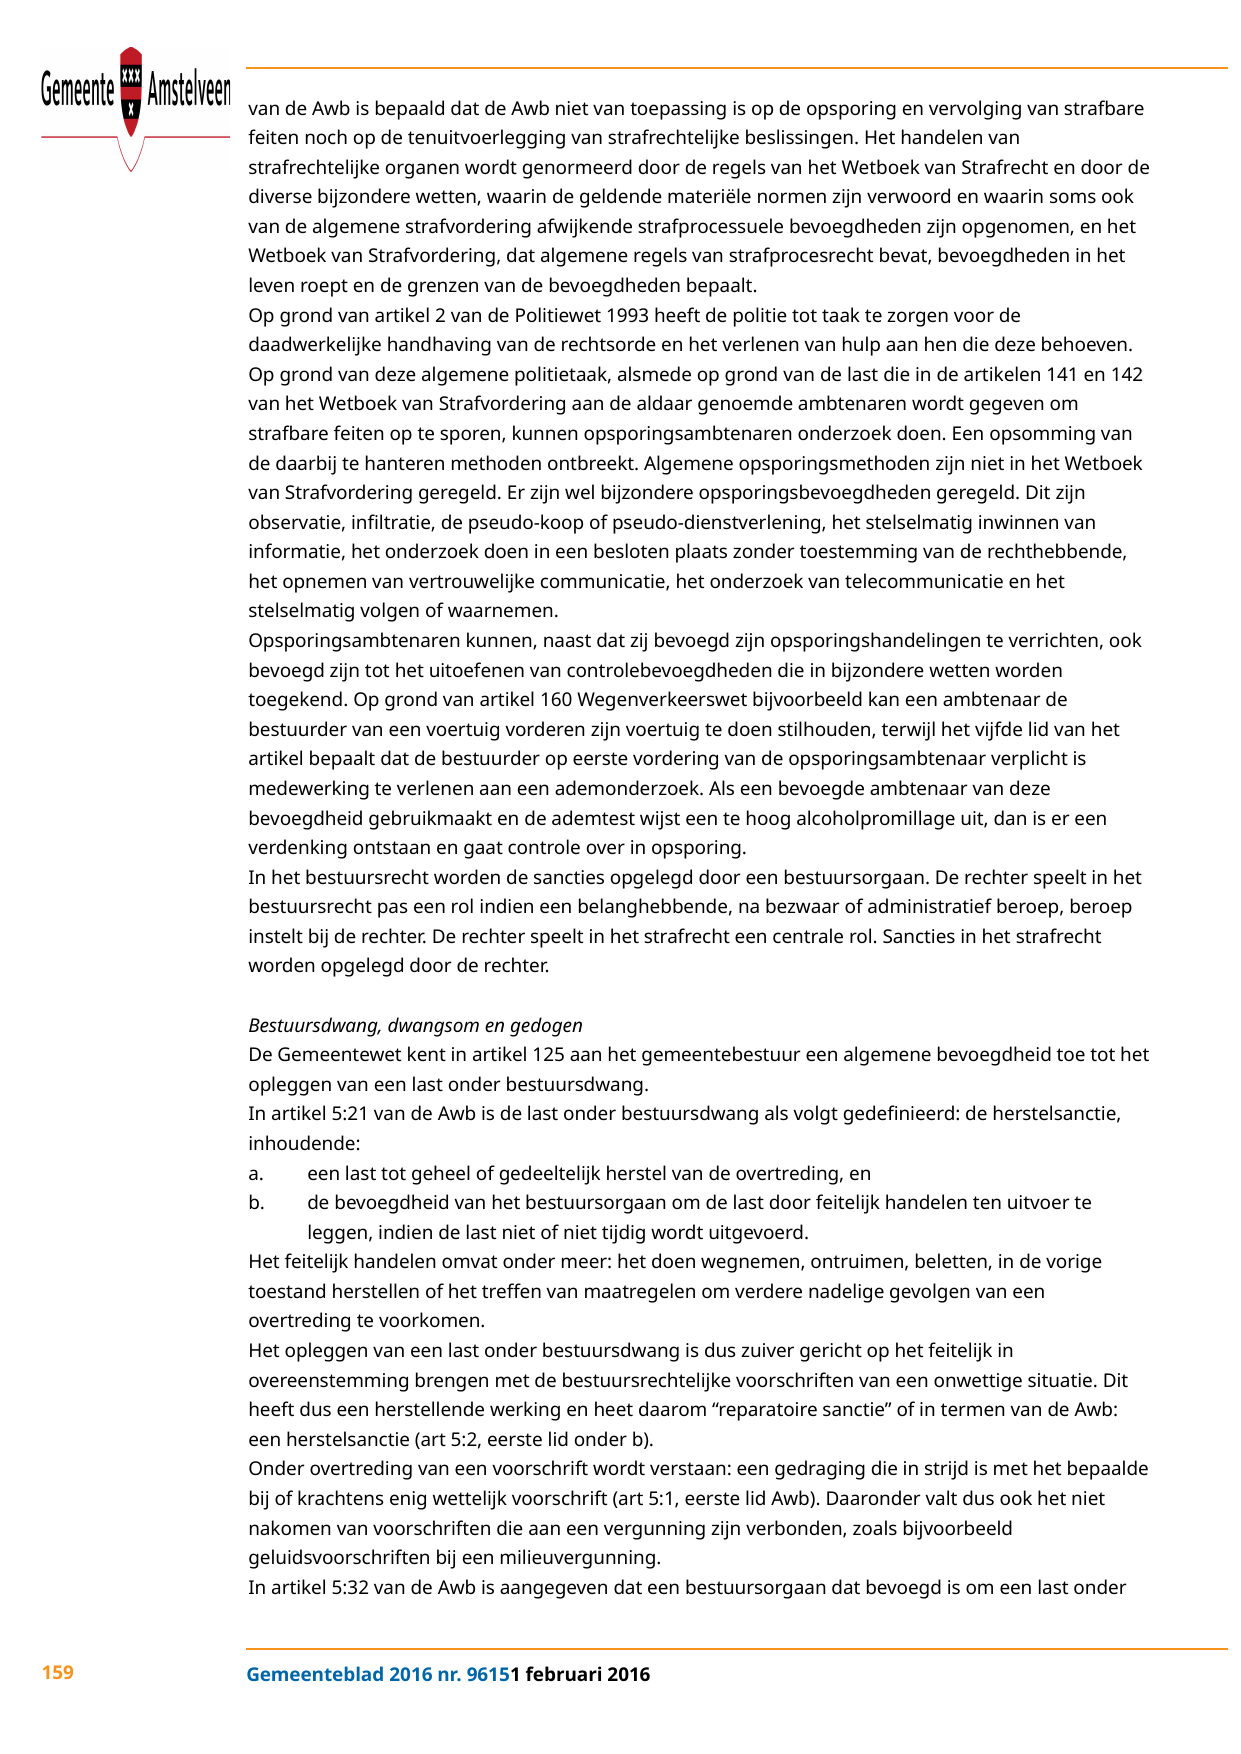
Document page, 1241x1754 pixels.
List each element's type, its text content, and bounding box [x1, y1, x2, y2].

text Het feitelijk handelen omvat onder meer: het doen wegnemen, ontruimen, beletten, in de vorige toestand herstellen of het treffen van maatregelen om verdere nadelige gevolgen van een overtreding te voorkomen. [248, 1248, 1152, 1333]
text van de Awb is bepaald dat de Awb niet van toepassing is op de opsporing en vervolging van strafbare feiten noch op de tenuitvoerlegging van strafrechtelijke beslissingen. Het handelen van strafrechtelijke organen wordt genormeerd door de regels van het Wetboek van Strafrecht en door de diverse bijzondere wetten, waarin de geldende materiële normen zijn verwoord en waarin soms ook van de algemene strafvordering afwijkende strafprocessuele bevoegdheden zijn opgenomen, en het Wetboek van Strafvordering, dat algemene regels van strafprocesrecht bevat, bevoegdheden in het leven roept en de grenzen van de bevoegdheden bepaalt. [248, 95, 1152, 298]
text In het bestuursrecht worden de sancties opgelegd door een bestuursorgaan. De rechter speelt in het bestuursrecht pas een rol indien een belanghebbende, na bezwaar of administratief beroep, beroep instelt bij de rechter. De rechter speelt in het strafrecht een centrale rol. Sancties in het strafrecht worden opgelegd door de rechter. [248, 864, 1152, 978]
text Bestuursdwang, dwangsom en gedogen [248, 1012, 1152, 1038]
text In artikel 5:32 van de Awb is aangegeven dat een bestuursorgaan dat bevoegd is om een last onder [248, 1574, 1152, 1600]
text In artikel 5:21 van de Awb is de last onder bestuursdwang als volgt gedefinieerd: de herstelsanctie, inhoudende: [248, 1101, 1152, 1156]
picture [41, 47, 231, 172]
list de bevoegdheid van het bestuursorgaan om de last door feitelijk handelen ten uitvoer te leggen, indien de last niet of niet tijdig wordt uitgevoerd. [248, 1189, 1152, 1245]
text Het opleggen van een last onder bestuursdwang is dus zuiver gericht op het feitelijk in overeenstemming brengen met de bestuursrechtelijke voorschriften van een onwettige situatie. Dit heeft dus een herstellende werking en heet daarom “reparatoire sanctie” of in termen van de Awb: een herstelsanctie (art 5:2, eerste lid onder b). [248, 1337, 1152, 1452]
list een last tot geheel of gedeeltelijk herstel van de overtreding, en [248, 1160, 1152, 1186]
text Op grond van artikel 2 van de Politiewet 1993 heeft de politie tot taak te zorgen voor de daadwerkelijke handhaving van de rechtsorde en het verlenen van hulp aan hen die deze behoeven. Op grond van deze algemene politietaak, alsmede op grond van de last die in de artikelen 141 en 142 van het Wetboek van Strafvordering aan de aldaar genoemde ambtenaren wordt gegeven om strafbare feiten op te sporen, kunnen opsporingsambtenaren onderzoek doen. Een opsomming van de daarbij te hanteren methoden ontbreekt. Algemene opsporingsmethoden zijn niet in het Wetboek van Strafvordering geregeld. Er zijn wel bijzondere opsporingsbevoegdheden geregeld. Dit zijn observatie, infiltratie, de pseudo-koop of pseudo-dienstverlening, het stelselmatig inwinnen van informatie, het onderzoek doen in een besloten plaats zonder toestemming van de rechthebbende, het opnemen van vertrouwelijke communicatie, het onderzoek van telecommunicatie en het stelselmatig volgen of waarnemen. [248, 302, 1152, 623]
text De Gemeentewet kent in artikel 125 aan het gemeentebestuur een algemene bevoegdheid toe tot het opleggen van een last onder bestuursdwang. [248, 1041, 1152, 1097]
text Onder overtreding van een voorschrift wordt verstaan: een gedraging die in strijd is met het bepaalde bij of krachtens enig wettelijk voorschrift (art 5:1, eerste lid Awb). Daaronder valt dus ook het niet nakomen van voorschriften die aan een vergunning zijn verbonden, zoals bijvoorbeeld geluidsvoorschriften bij een milieuvergunning. [248, 1456, 1152, 1570]
text Opsporingsambtenaren kunnen, naast dat zij bevoegd zijn opsporingshandelingen te verrichten, ook bevoegd zijn tot het uitoefenen van controlebevoegdheden die in bijzondere wetten worden toegekend. Op grond van artikel 160 Wegenverkeerswet bijvoorbeeld kan een ambtenaar de bestuurder van een voertuig vorderen zijn voertuig te doen stilhouden, terwijl het vijfde lid van het artikel bepaalt dat de bestuurder op eerste vordering van de opsporingsambtenaar verplicht is medewerking te verlenen aan een ademonderzoek. Als een bevoegde ambtenaar van deze bevoegdheid gebruikmaakt en de ademtest wijst een te hoog alcoholpromillage uit, dan is er een verdenking ontstaan en gaat controle over in opsporing. [248, 627, 1152, 860]
